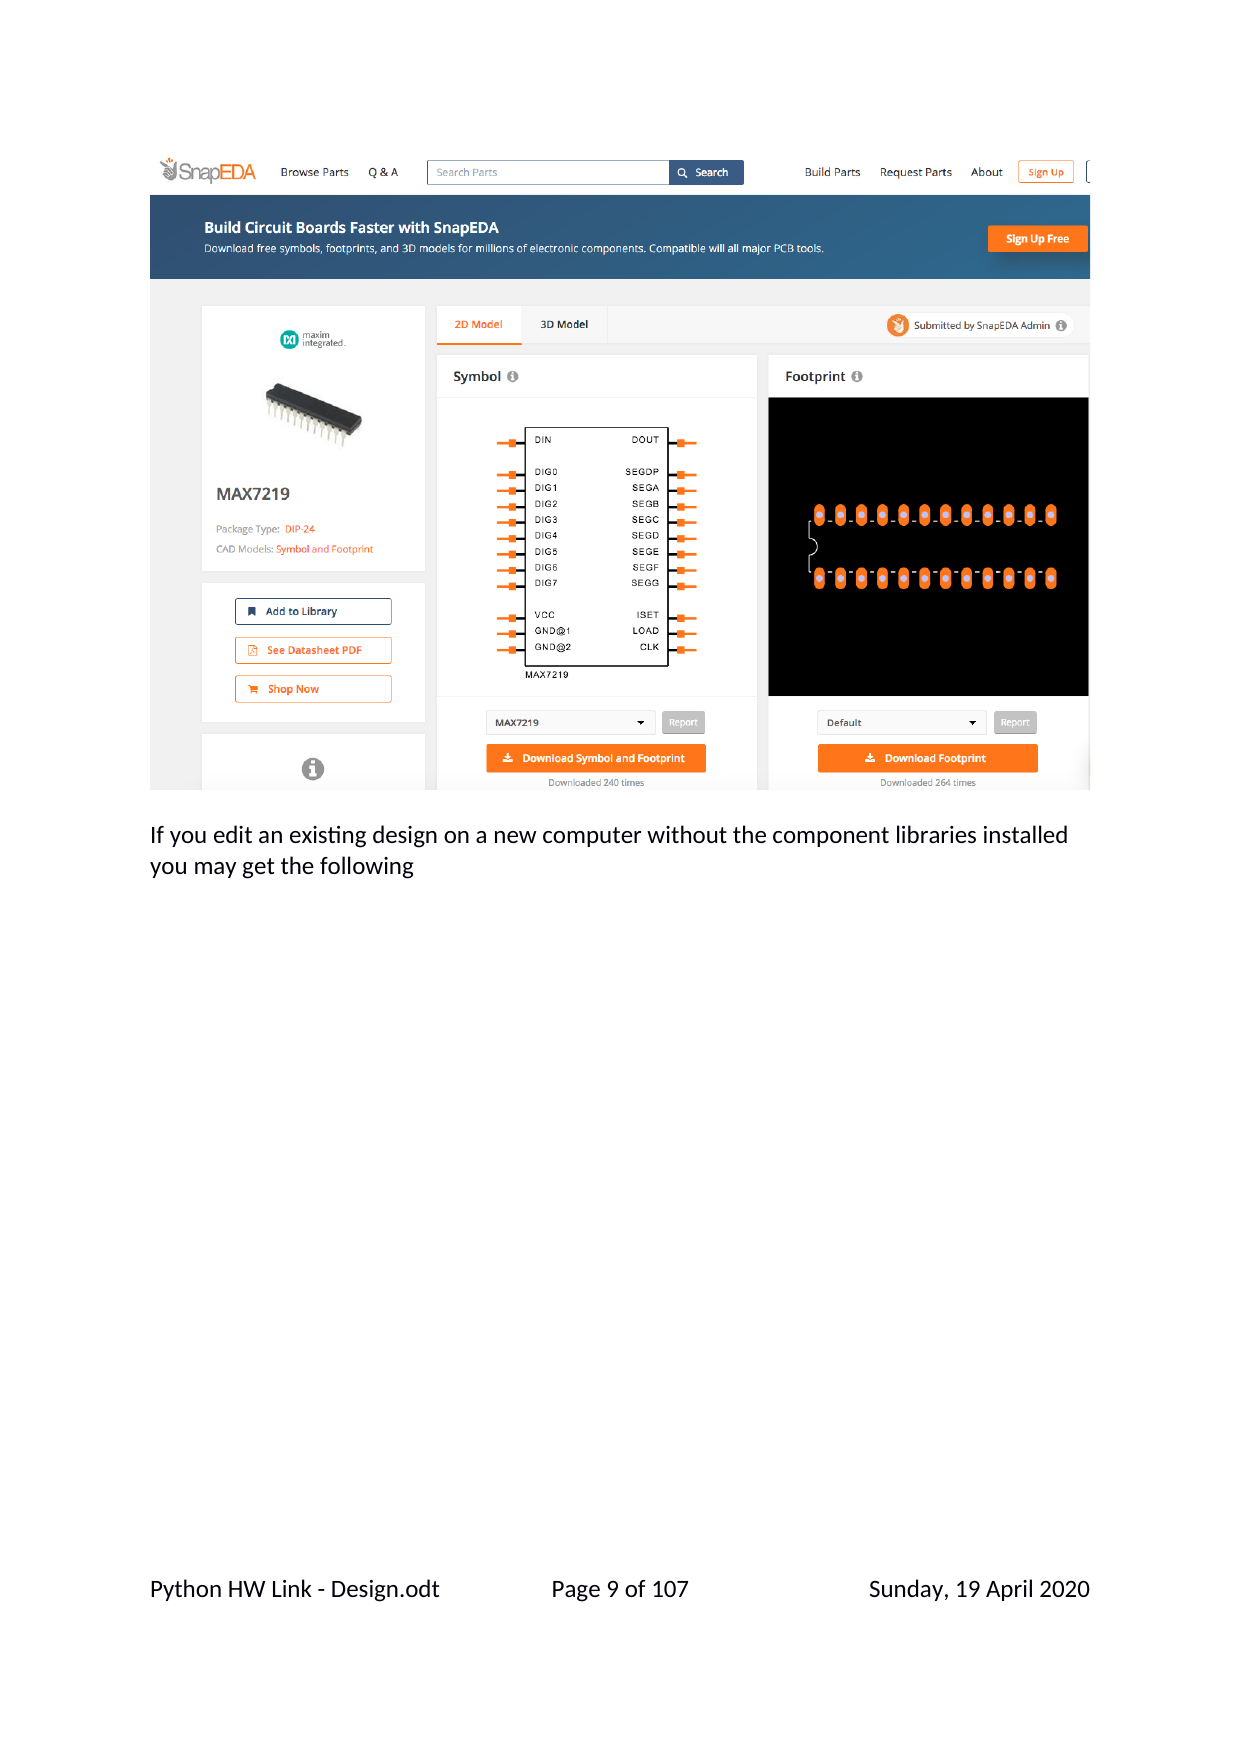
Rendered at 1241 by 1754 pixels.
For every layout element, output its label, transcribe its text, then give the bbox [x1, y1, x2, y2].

picture [150, 150, 1091, 790]
text If you edit an existing design on a new computer without the component libraries installed you may get the following [150, 820, 1090, 881]
